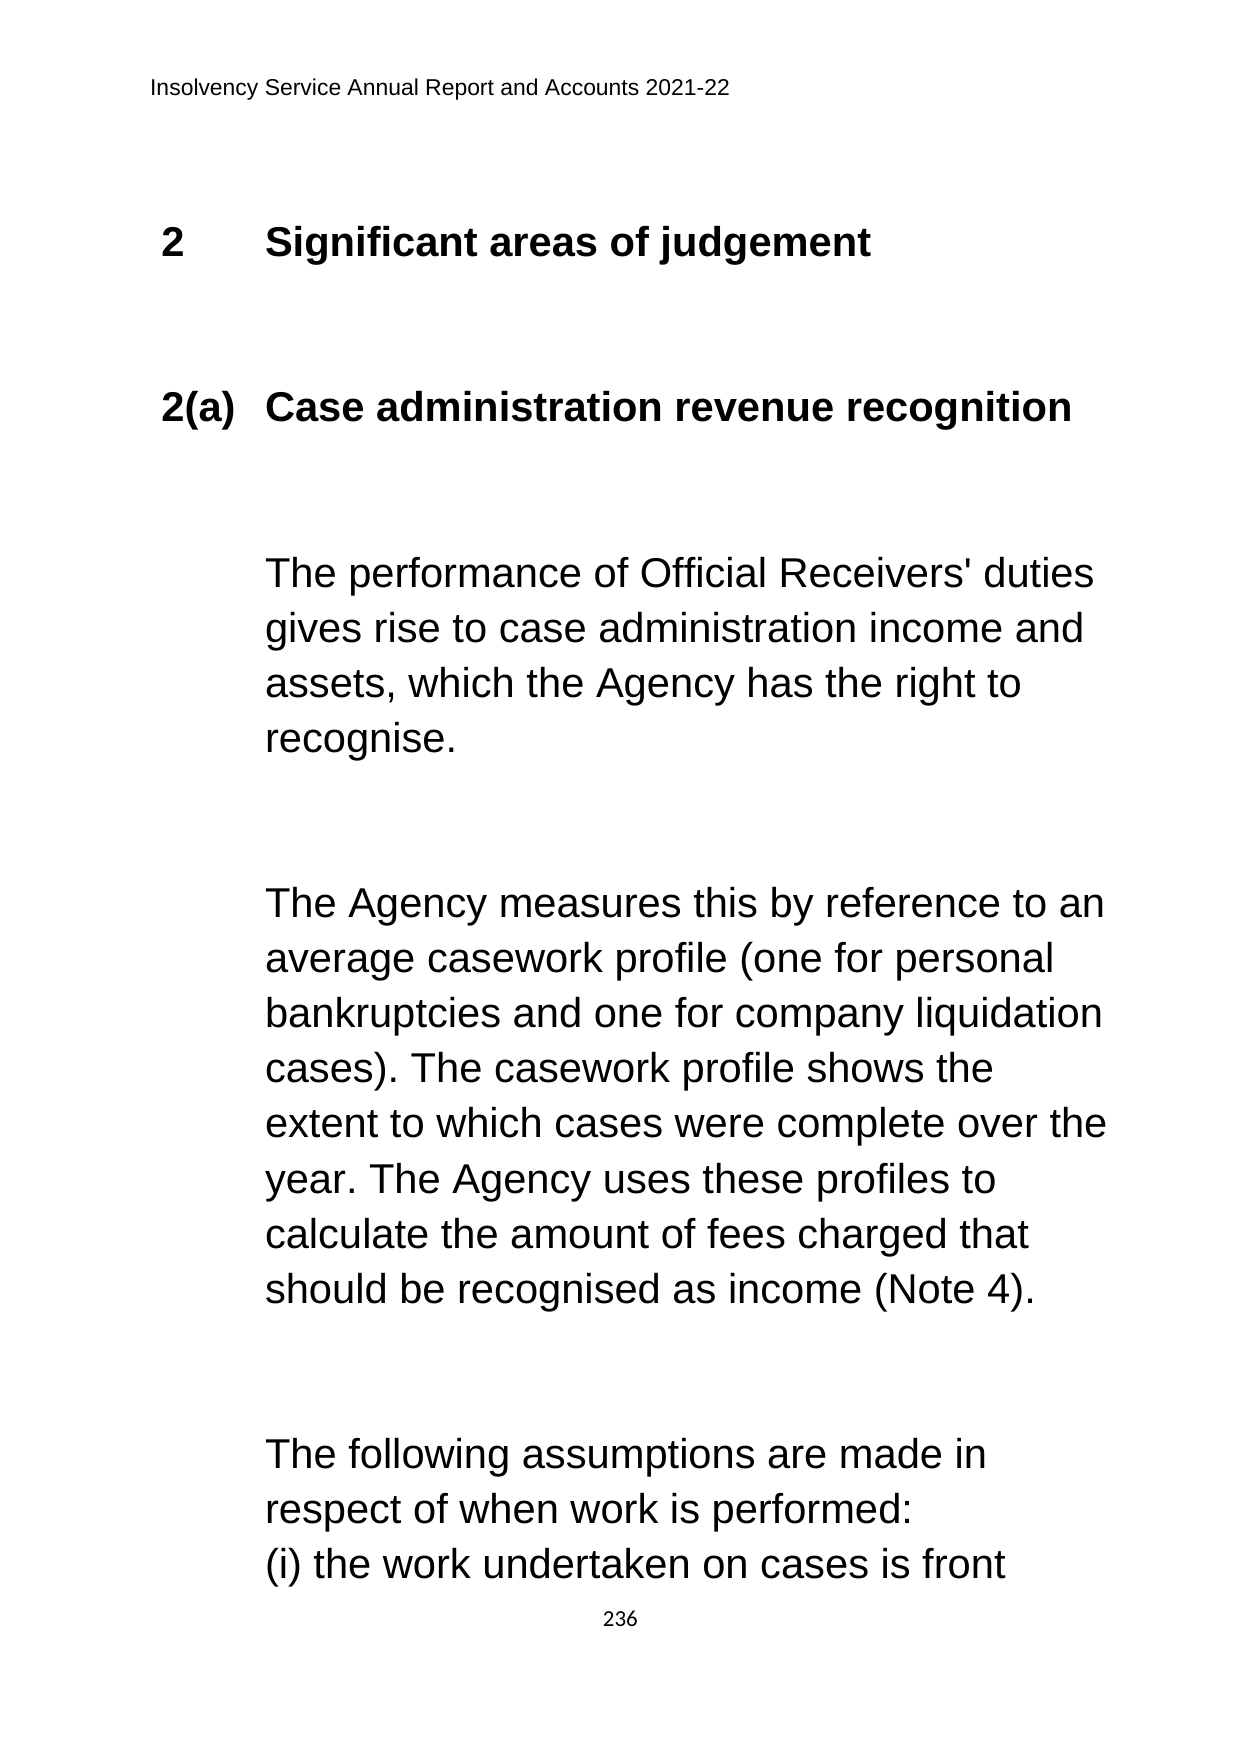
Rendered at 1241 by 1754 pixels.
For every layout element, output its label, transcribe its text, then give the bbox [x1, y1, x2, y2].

table_cell [150, 1429, 253, 1587]
table_cell [150, 548, 253, 878]
table_header 2 [150, 218, 253, 383]
table_cell The following assumptions are made in respect of when work is performed: (i) the work undertaken on cases is front [254, 1429, 1119, 1587]
table_cell The performance of Official Receivers' duties gives rise to case administration income and assets, which the Agency has the right to recognise. [254, 548, 1119, 878]
table_header Significant areas of judgement [254, 218, 1119, 383]
table_cell Case administration revenue recognition [254, 383, 1119, 548]
table_cell The Agency measures this by reference to an average casework profile (one for personal bankruptcies and one for company liquidation cases). The casework profile shows the extent to which cases were complete over the year. The Agency uses these profiles to calculate the amount of fees charged that should be recognised as income (Note 4). [254, 879, 1119, 1429]
table_cell [150, 879, 253, 1429]
table_cell 2(a) [150, 383, 253, 548]
